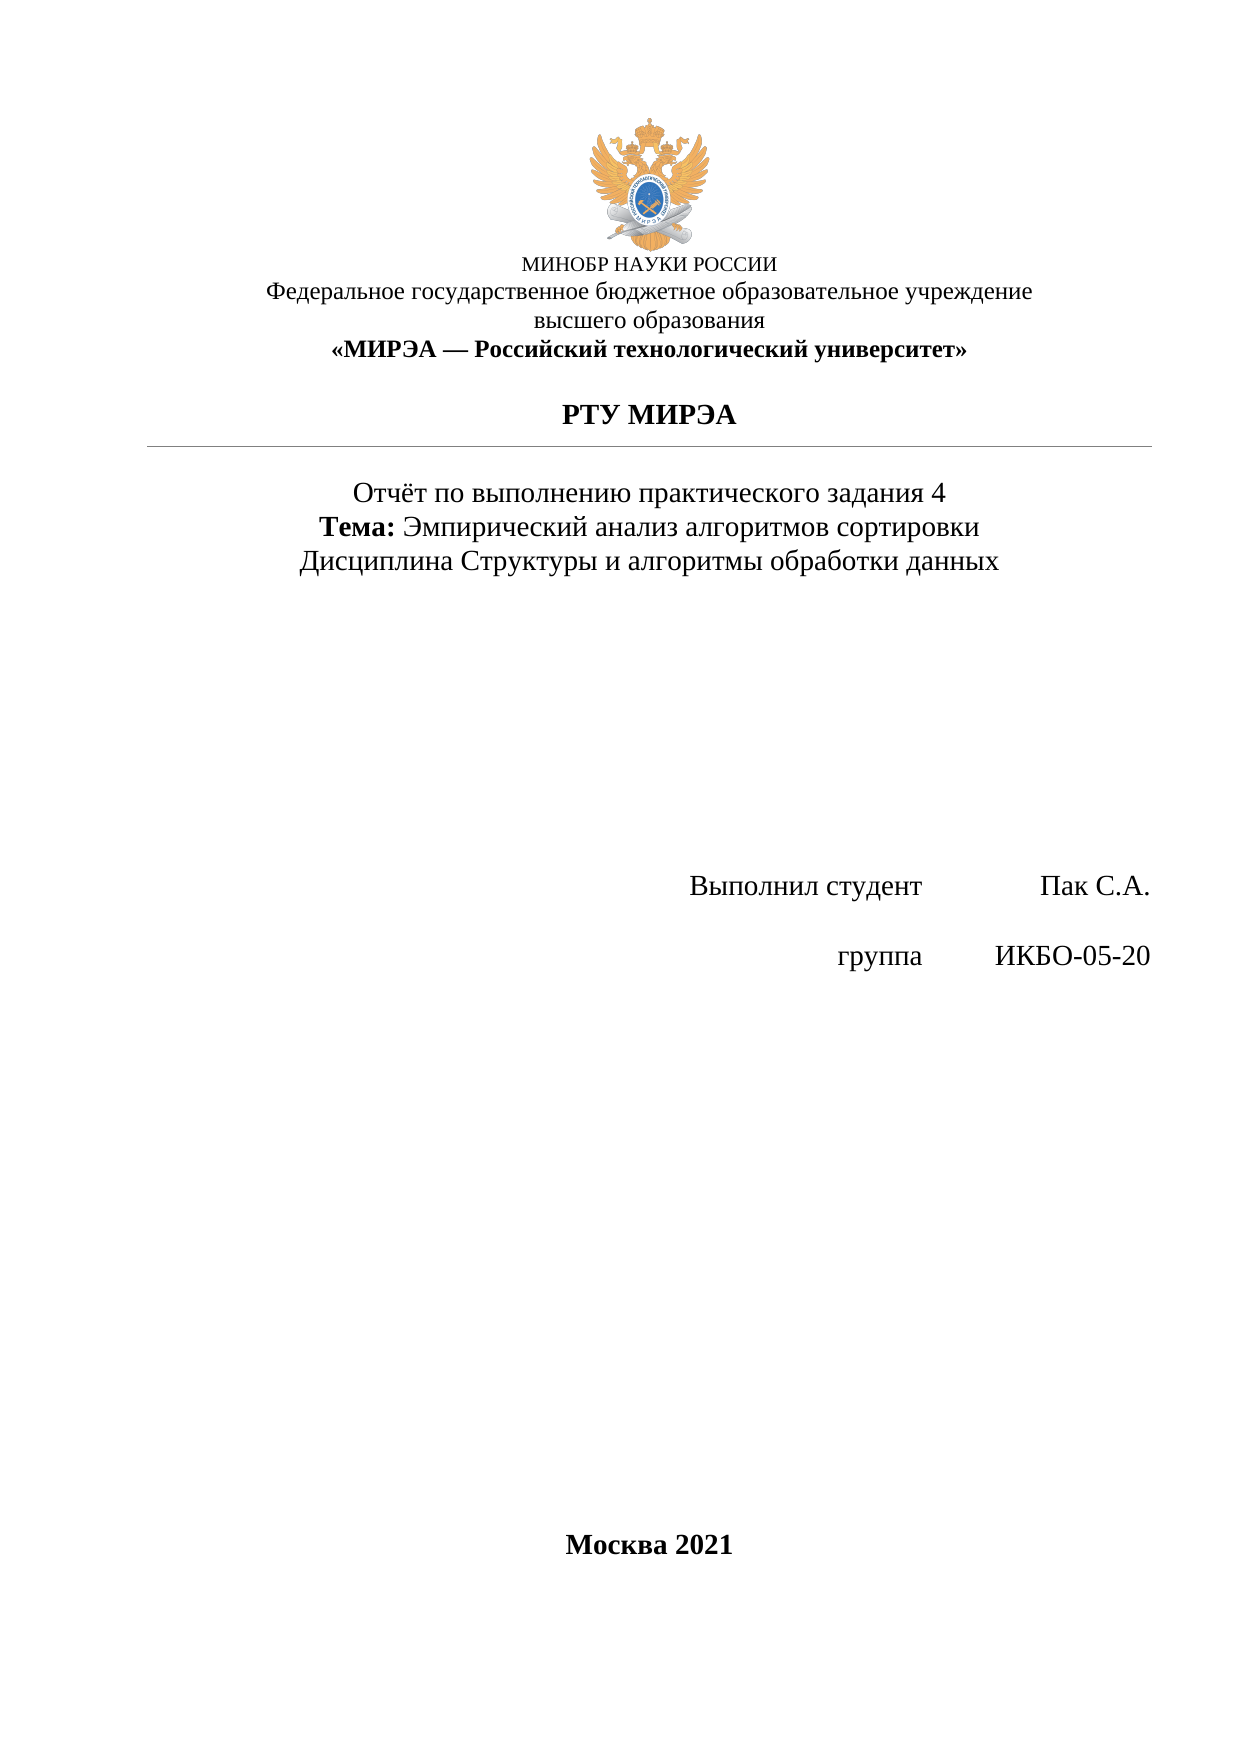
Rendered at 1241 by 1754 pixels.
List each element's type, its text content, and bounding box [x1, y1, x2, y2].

text Отчёт по выполнению практического задания 4 [147, 476, 1152, 509]
picture [582, 118, 717, 252]
text «МИРЭА — Российский технологический университет» [147, 334, 1152, 363]
table_cell ИКБО-05-20 [989, 902, 1151, 972]
table_header [923, 870, 989, 902]
text Москва 2021 [147, 1527, 1152, 1560]
text Дисциплина Структуры и алгоритмы обработки данных [147, 543, 1152, 577]
table_header Выполнил студент [683, 870, 922, 902]
table_cell [923, 902, 989, 972]
text Федеральное государственное бюджетное образовательное учреждение [147, 276, 1152, 305]
table_header Пак С.А. [989, 870, 1151, 902]
table_cell группа [683, 902, 922, 972]
text РТУ МИРЭА [147, 397, 1152, 431]
text МИНОБР НАУКИ РОССИИ [147, 252, 1152, 276]
text высшего образования [147, 306, 1152, 334]
text Тема: Эмпирический анализ алгоритмов сортировки [147, 509, 1152, 543]
